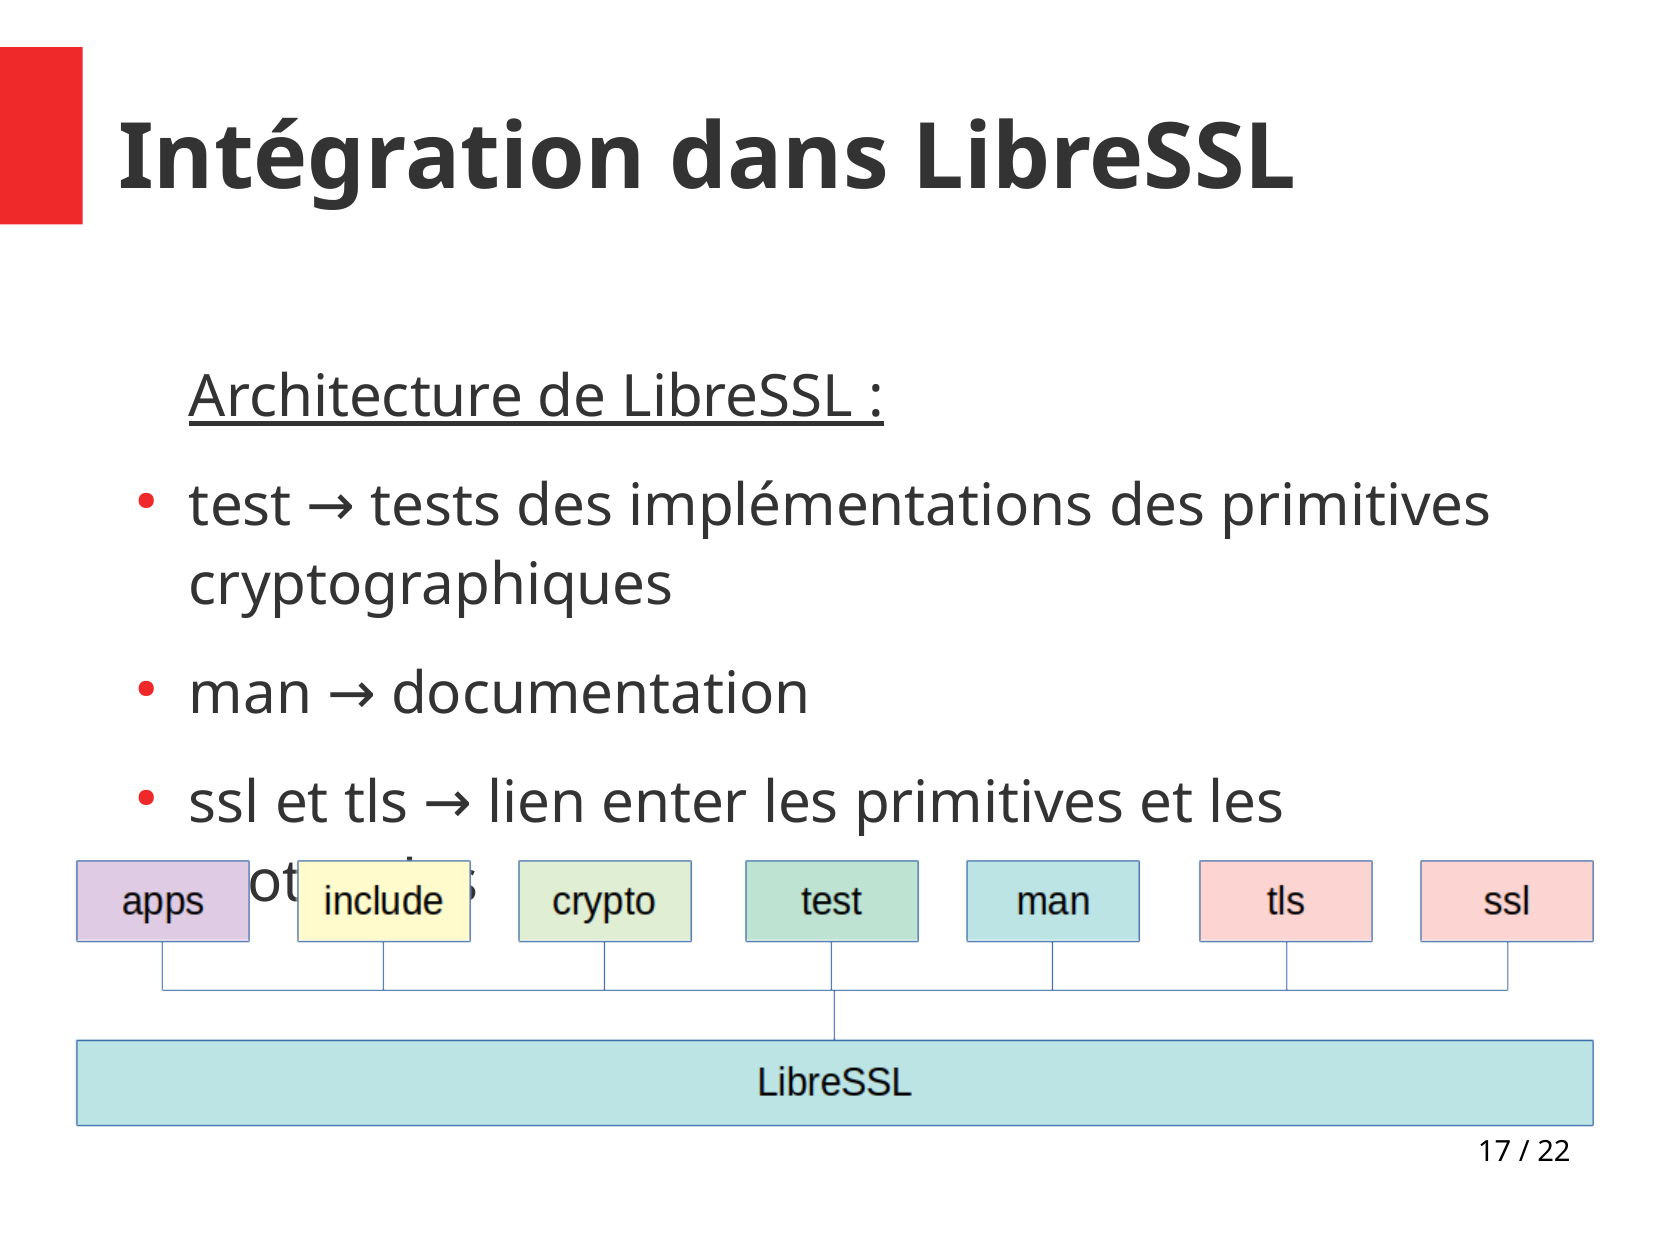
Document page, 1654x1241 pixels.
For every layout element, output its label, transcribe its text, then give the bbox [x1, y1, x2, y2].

picture [10, 803, 1654, 1193]
title Intégration dans LibreSSL [118, 49, 1571, 257]
list Architecture de LibreSSL : test → tests des implémentations des primitives cryptographiques man → documentation ssl et tls → lien enter les primitives et les protocoles [118, 354, 1536, 803]
